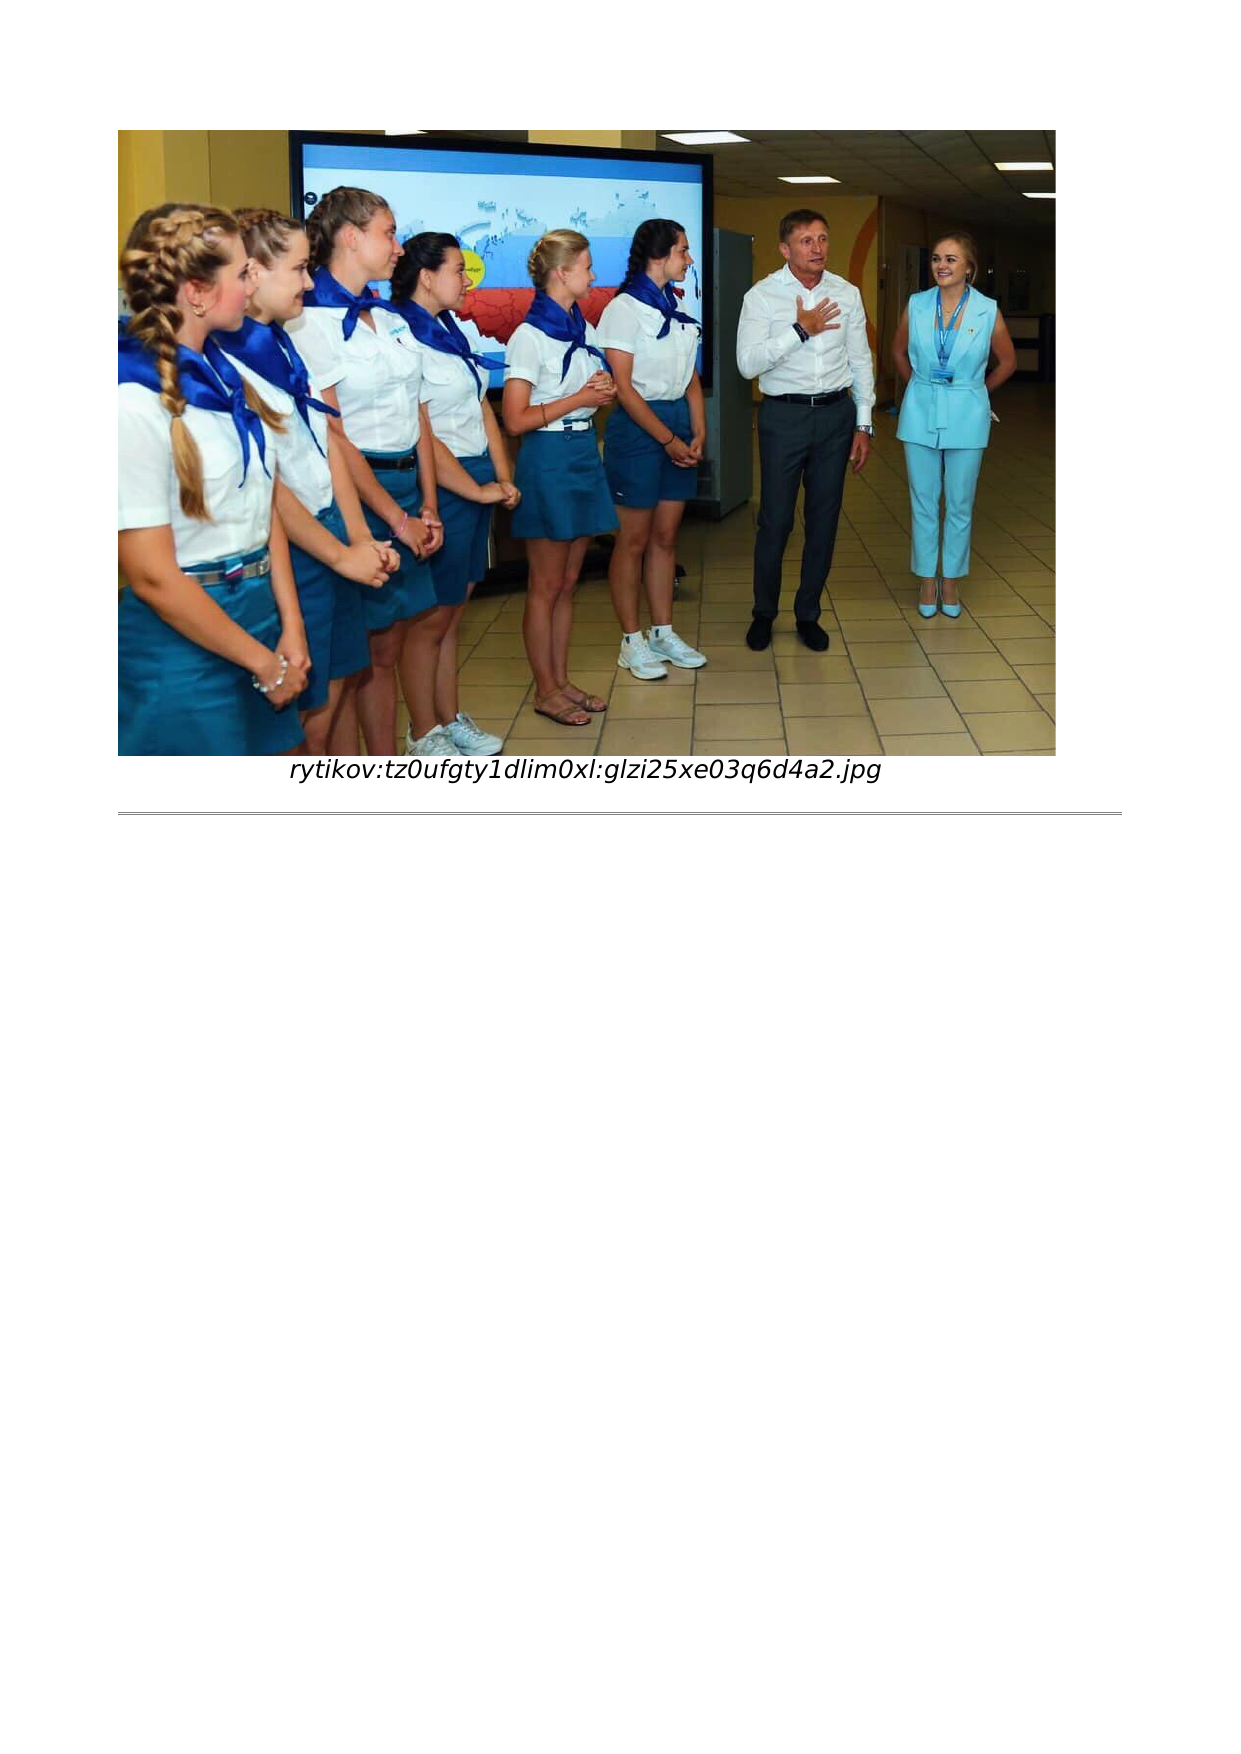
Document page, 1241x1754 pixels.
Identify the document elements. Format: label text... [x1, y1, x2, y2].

text rytikov:tz0ufgty1dlim0xl:glzi25xe03q6d4a2.jpg [118, 756, 1056, 785]
picture [118, 730, 133, 750]
picture [118, 130, 1056, 756]
